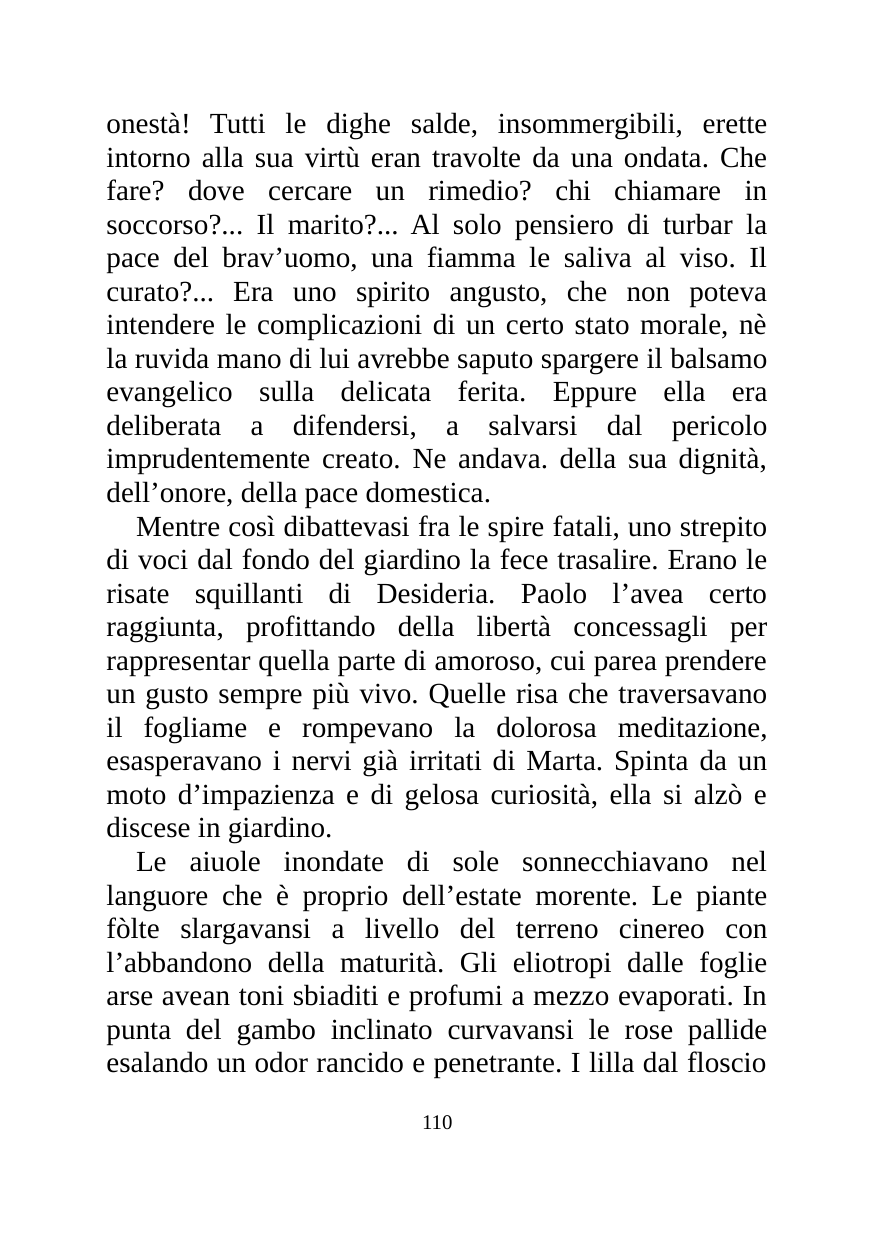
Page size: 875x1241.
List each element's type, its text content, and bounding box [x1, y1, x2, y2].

text Le aiuole inondate di sole sonnecchiavano nel languore che è proprio dell’estate morente. Le piante fòlte slargavansi a livello del terreno cinereo con l’abbandono della maturità. Gli eliotropi dalle foglie arse avean toni sbiaditi e profumi a mezzo evaporati. In punta del gambo inclinato curvavansi le rose pallide esalando un odor rancido e penetrante. I lilla dal floscio [106, 844, 768, 1079]
text onestà! Tutti le dighe salde, insommergibili, erette intorno alla sua virtù eran travolte da una ondata. Che fare? dove cercare un rimedio? chi chiamare in soccorso?... Il marito?... Al solo pensiero di turbar la pace del brav’uomo, una fiamma le saliva al viso. Il curato?... Era uno spirito angusto, che non poteva intendere le complicazioni di un certo stato morale, nè la ruvida mano di lui avrebbe saputo spargere il balsamo evangelico sulla delicata ferita. Eppure ella era deliberata a difendersi, a salvarsi dal pericolo imprudentemente creato. Ne andava. della sua dignità, dell’onore, della pace domestica. [106, 106, 768, 509]
text Mentre così dibattevasi fra le spire fatali, uno strepito di voci dal fondo del giardino la fece trasalire. Erano le risate squillanti di Desideria. Paolo l’avea certo raggiunta, profittando della libertà concessagli per rappresentar quella parte di amoroso, cui parea prendere un gusto sempre più vivo. Quelle risa che traversavano il fogliame e rompevano la dolorosa meditazione, esasperavano i nervi già irritati di Marta. Spinta da un moto d’impazienza e di gelosa curiosità, ella si alzò e discese in giardino. [106, 509, 768, 844]
